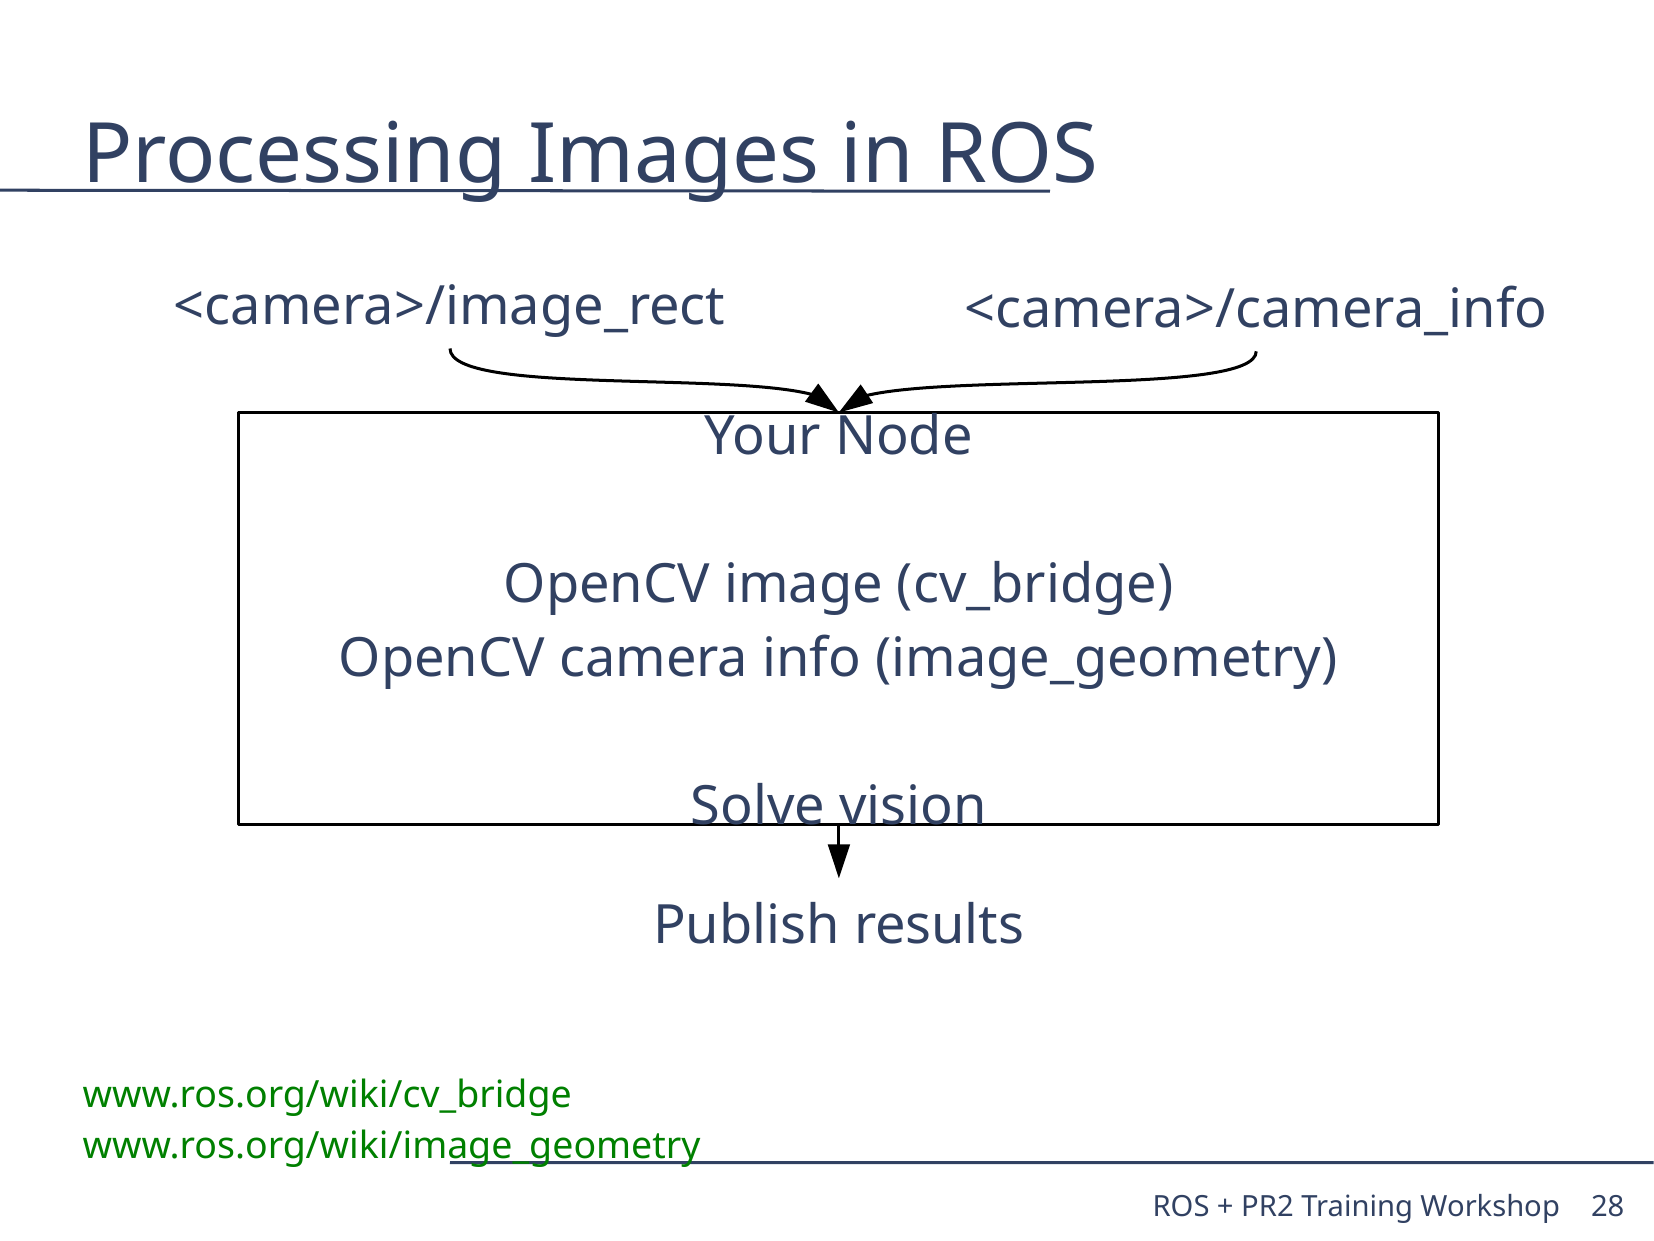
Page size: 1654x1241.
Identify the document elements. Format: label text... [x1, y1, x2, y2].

text_box <camera>/camera_info [900, 262, 1613, 341]
list www.ros.org/wiki/cv_bridge www.ros.org/wiki/image_geometry [82, 1067, 1571, 1180]
title Processing Images in ROS [82, 75, 1571, 226]
text_box Your Node OpenCV image (cv_bridge) OpenCV camera info (image_geometry) Solve vision [238, 412, 1439, 825]
text_box <camera>/image_rect [112, 259, 788, 338]
text_box Publish results [576, 878, 1102, 956]
